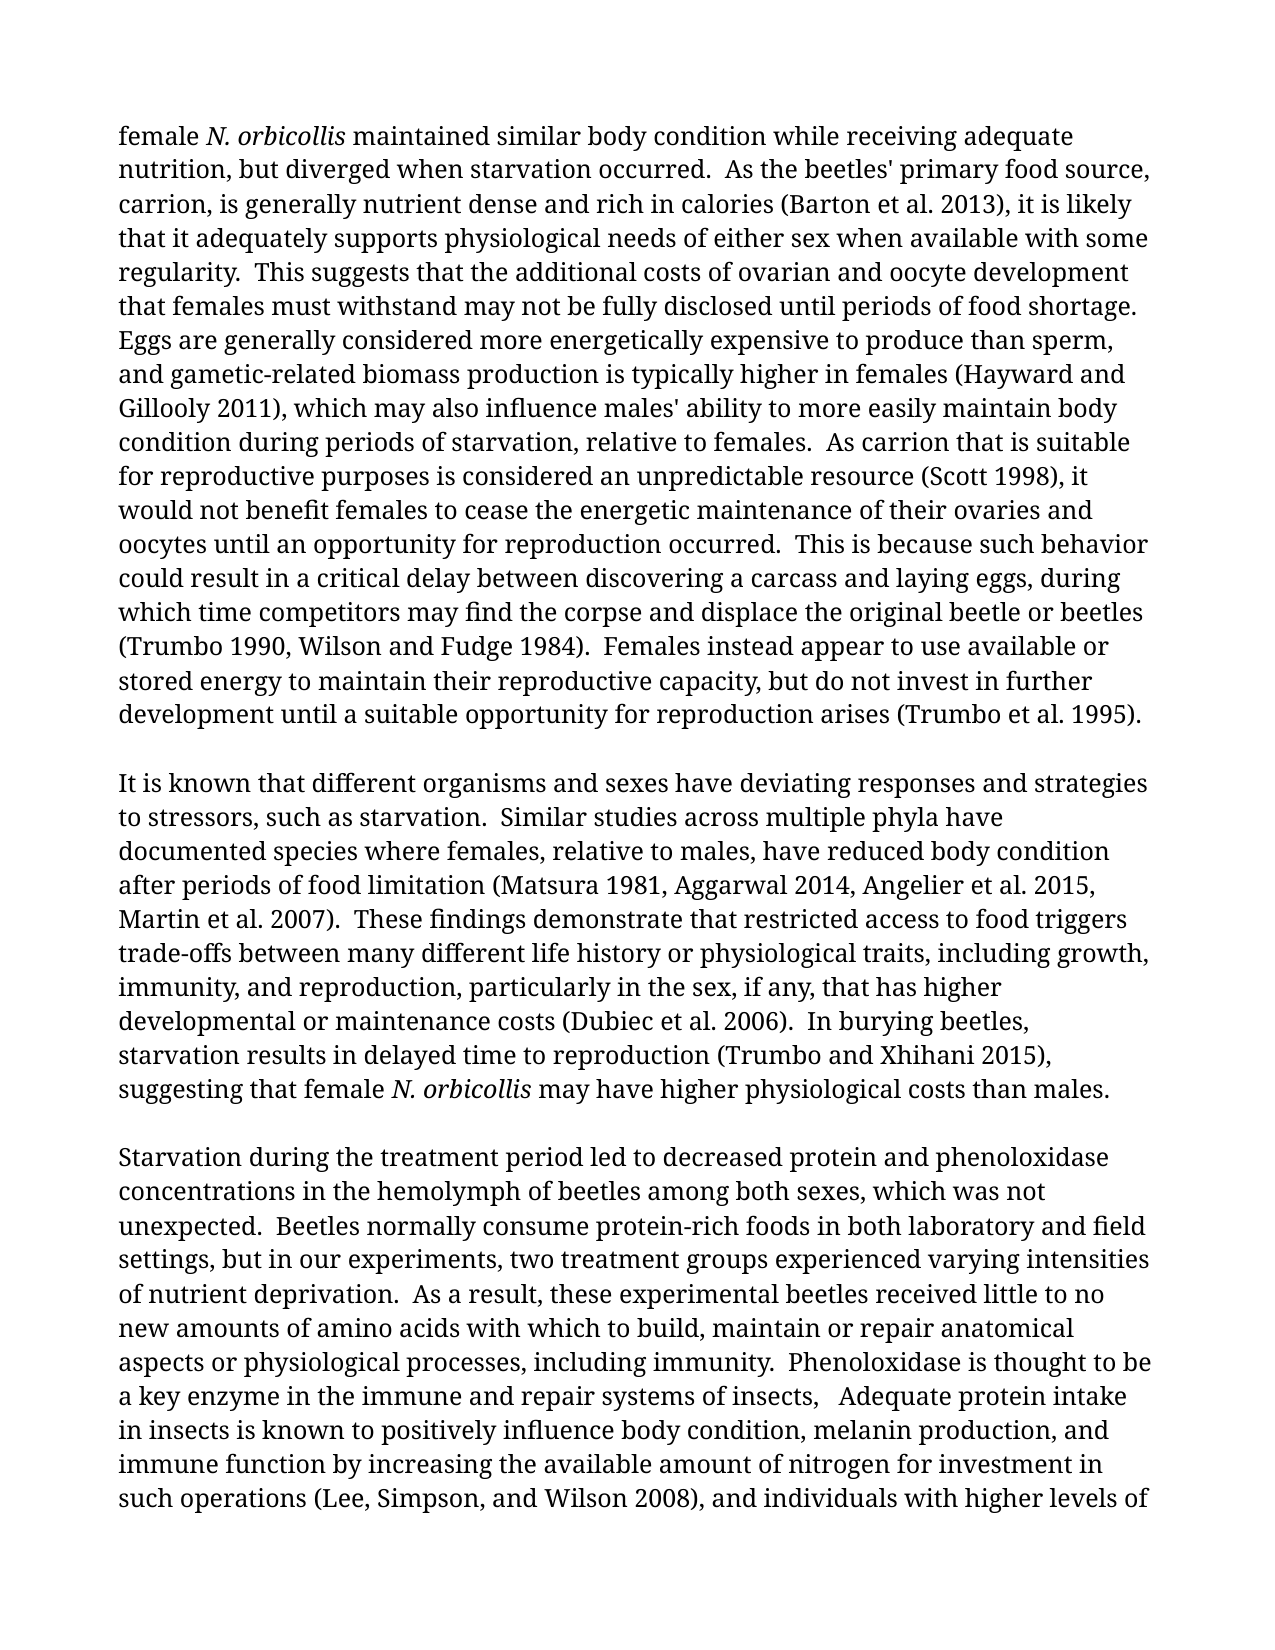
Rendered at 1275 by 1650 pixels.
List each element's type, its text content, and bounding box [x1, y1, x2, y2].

text female N. orbicollis maintained similar body condition while receiving adequate nutrition, but diverged when starvation occurred. As the beetles' primary food source, carrion, is generally nutrient dense and rich in calories (Barton et al. 2013), it is likely that it adequately supports physiological needs of either sex when available with some regularity. This suggests that the additional costs of ovarian and oocyte development that females must withstand may not be fully disclosed until periods of food shortage. Eggs are generally considered more energetically expensive to produce than sperm, and gametic-related biomass production is typically higher in females (Hayward and Gillooly 2011), which may also influence males' ability to more easily maintain body condition during periods of starvation, relative to females. As carrion that is suitable for reproductive purposes is considered an unpredictable resource (Scott 1998), it would not benefit females to cease the energetic maintenance of their ovaries and oocytes until an opportunity for reproduction occurred. This is because such behavior could result in a critical delay between discovering a carcass and laying eggs, during which time competitors may find the corpse and displace the original beetle or beetles (Trumbo 1990, Wilson and Fudge 1984). Females instead appear to use available or stored energy to maintain their reproductive capacity, but do not invest in further development until a suitable opportunity for reproduction arises (Trumbo et al. 1995). [118, 118, 1157, 731]
text It is known that different organisms and sexes have deviating responses and strategies to stressors, such as starvation. Similar studies across multiple phyla have documented species where females, relative to males, have reduced body condition after periods of food limitation (Matsura 1981, Aggarwal 2014, Angelier et al. 2015, Martin et al. 2007). These findings demonstrate that restricted access to food triggers trade-offs between many different life history or physiological traits, including growth, immunity, and reproduction, particularly in the sex, if any, that has higher developmental or maintenance costs (Dubiec et al. 2006). In burying beetles, starvation results in delayed time to reproduction (Trumbo and Xhihani 2015), suggesting that female N. orbicollis may have higher physiological costs than males. [118, 765, 1157, 1106]
text Starvation during the treatment period led to decreased protein and phenoloxidase concentrations in the hemolymph of beetles among both sexes, which was not unexpected. Beetles normally consume protein-rich foods in both laboratory and field settings, but in our experiments, two treatment groups experienced varying intensities of nutrient deprivation. As a result, these experimental beetles received little to no new amounts of amino acids with which to build, maintain or repair anatomical aspects or physiological processes, including immunity. Phenoloxidase is thought to be a key enzyme in the immune and repair systems of insects, Adequate protein intake in insects is known to positively influence body condition, melanin production, and immune function by increasing the available amount of nitrogen for investment in such operations (Lee, Simpson, and Wilson 2008), and individuals with higher levels of [118, 1140, 1157, 1515]
